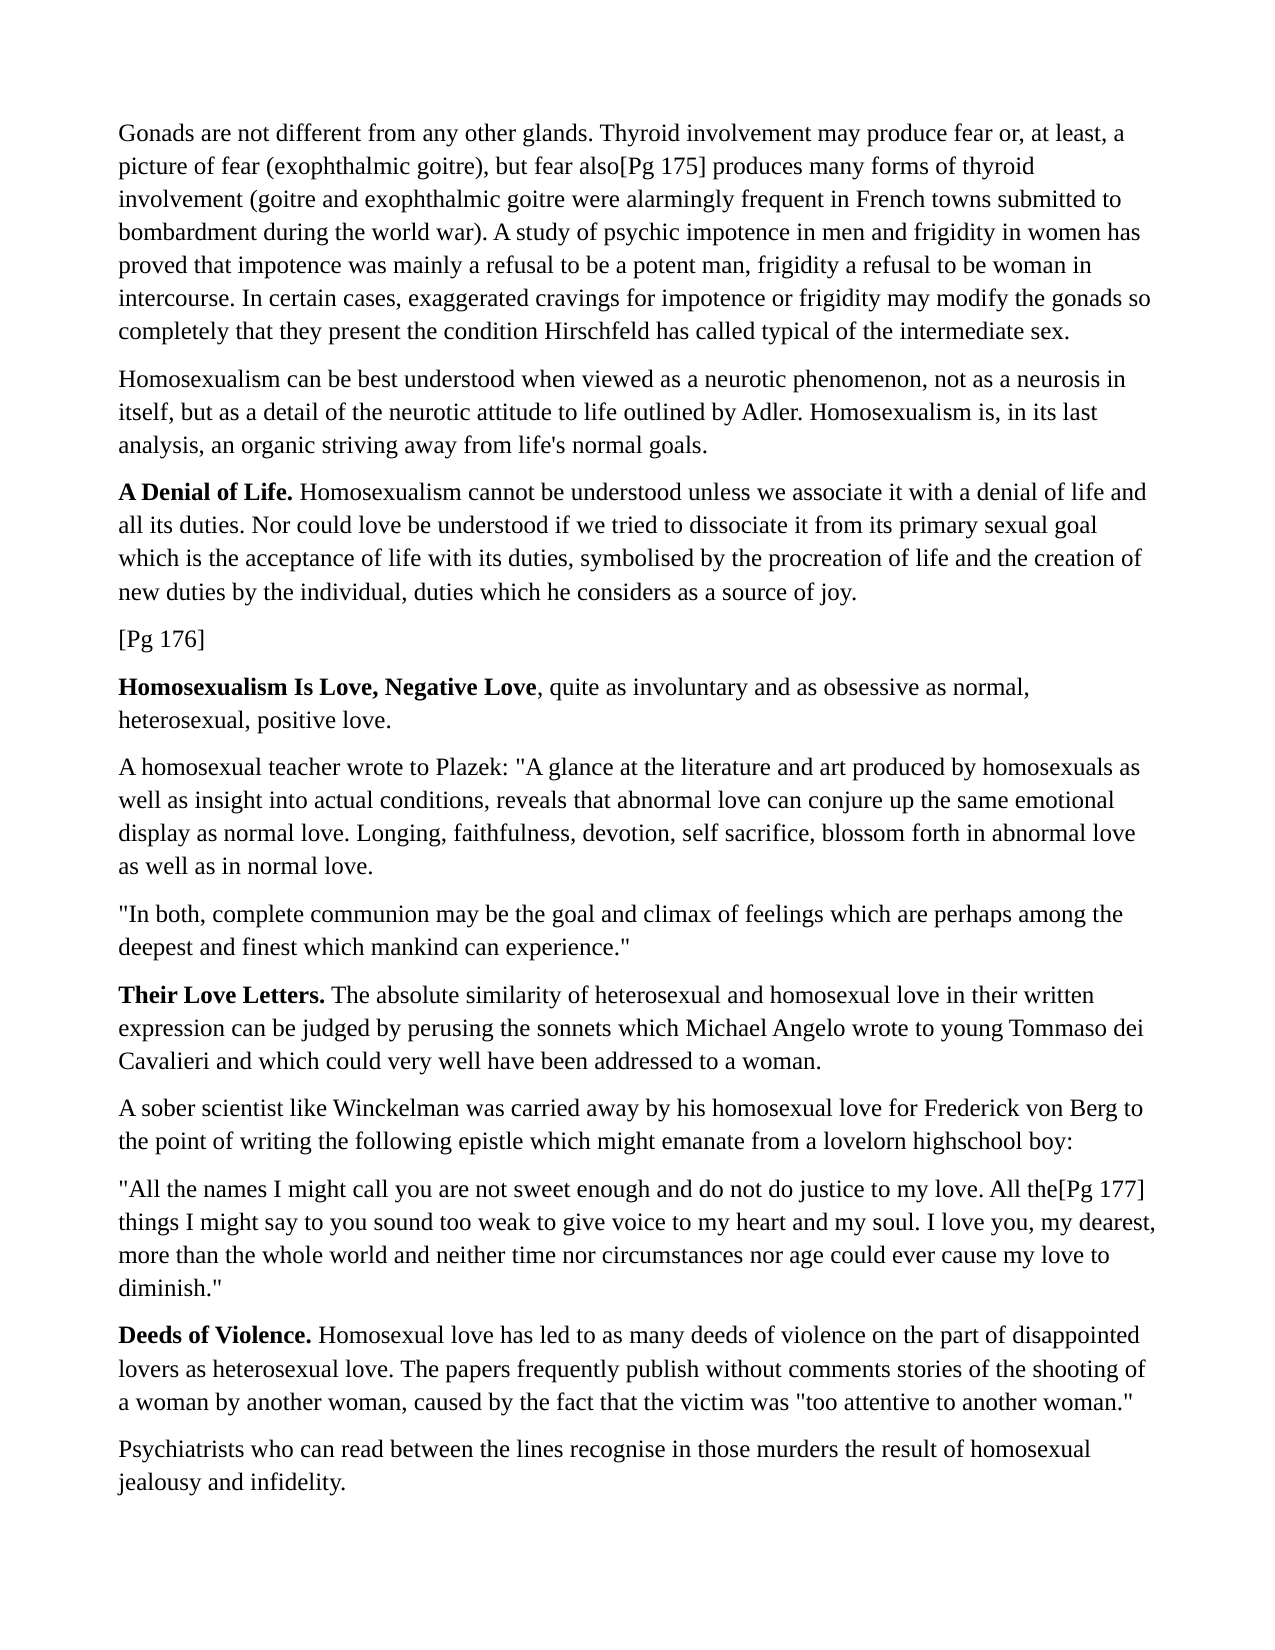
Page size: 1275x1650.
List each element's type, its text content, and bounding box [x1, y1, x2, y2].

text Gonads are not different from any other glands. Thyroid involvement may produce fear or, at least, a picture of fear (exophthalmic goitre), but fear also[Pg 175] produces many forms of thyroid involvement (goitre and exophthalmic goitre were alarmingly frequent in French towns submitted to bombardment during the world war). A study of psychic impotence in men and frigidity in women has proved that impotence was mainly a refusal to be a potent man, frigidity a refusal to be woman in intercourse. In certain cases, exaggerated cravings for impotence or frigidity may modify the gonads so completely that they present the condition Hirschfeld has called typical of the intermediate sex. [118, 118, 1157, 345]
text A sober scientist like Winckelman was carried away by his homosexual love for Frederick von Berg to the point of writing the following epistle which might emanate from a lovelorn highschool boy: [118, 1093, 1157, 1155]
text A homosexual teacher wrote to Plazek: "A glance at the literature and art produced by homosexuals as well as insight into actual conditions, reveals that abnormal love can conjure up the same emotional display as normal love. Longing, faithfulness, devotion, self sacrifice, blossom forth in abnormal love as well as in normal love. [118, 752, 1157, 880]
text A Denial of Life. Homosexualism cannot be understood unless we associate it with a denial of life and all its duties. Nor could love be understood if we tried to dissociate it from its primary sexual goal which is the acceptance of life with its duties, symbolised by the procreation of life and the creation of new duties by the individual, duties which he considers as a source of joy. [118, 477, 1157, 605]
text Psychiatrists who can read between the lines recognise in those murders the result of homosexual jealousy and infidelity. [118, 1434, 1157, 1496]
text [Pg 176] [118, 624, 1157, 653]
text Homosexualism can be best understood when viewed as a neurotic phenomenon, not as a neurosis in itself, but as a detail of the neurotic attitude to life outlined by Adler. Homosexualism is, in its last analysis, an organic striving away from life's normal goals. [118, 364, 1157, 459]
text Deeds of Violence. Homosexual love has led to as many deeds of violence on the part of disappointed lovers as heterosexual love. The papers frequently publish without comments stories of the shooting of a woman by another woman, caused by the fact that the victim was "too attentive to another woman." [118, 1321, 1157, 1415]
text Homosexualism Is Love, Negative Love, quite as involuntary and as obsessive as normal, heterosexual, positive love. [118, 672, 1157, 733]
text "In both, complete communion may be the goal and climax of feelings which are perhaps among the deepest and finest which mankind can experience." [118, 899, 1157, 961]
text "All the names I might call you are not sweet enough and do not do justice to my love. All the[Pg 177] things I might say to you sound too weak to give voice to my heart and my soul. I love you, my dearest, more than the whole world and neither time nor circumstances nor age could ever cause my love to diminish." [118, 1174, 1157, 1302]
text Their Love Letters. The absolute similarity of heterosexual and homosexual love in their written expression can be judged by perusing the sonnets which Michael Angelo wrote to young Tommaso dei Cavalieri and which could very well have been addressed to a woman. [118, 980, 1157, 1074]
